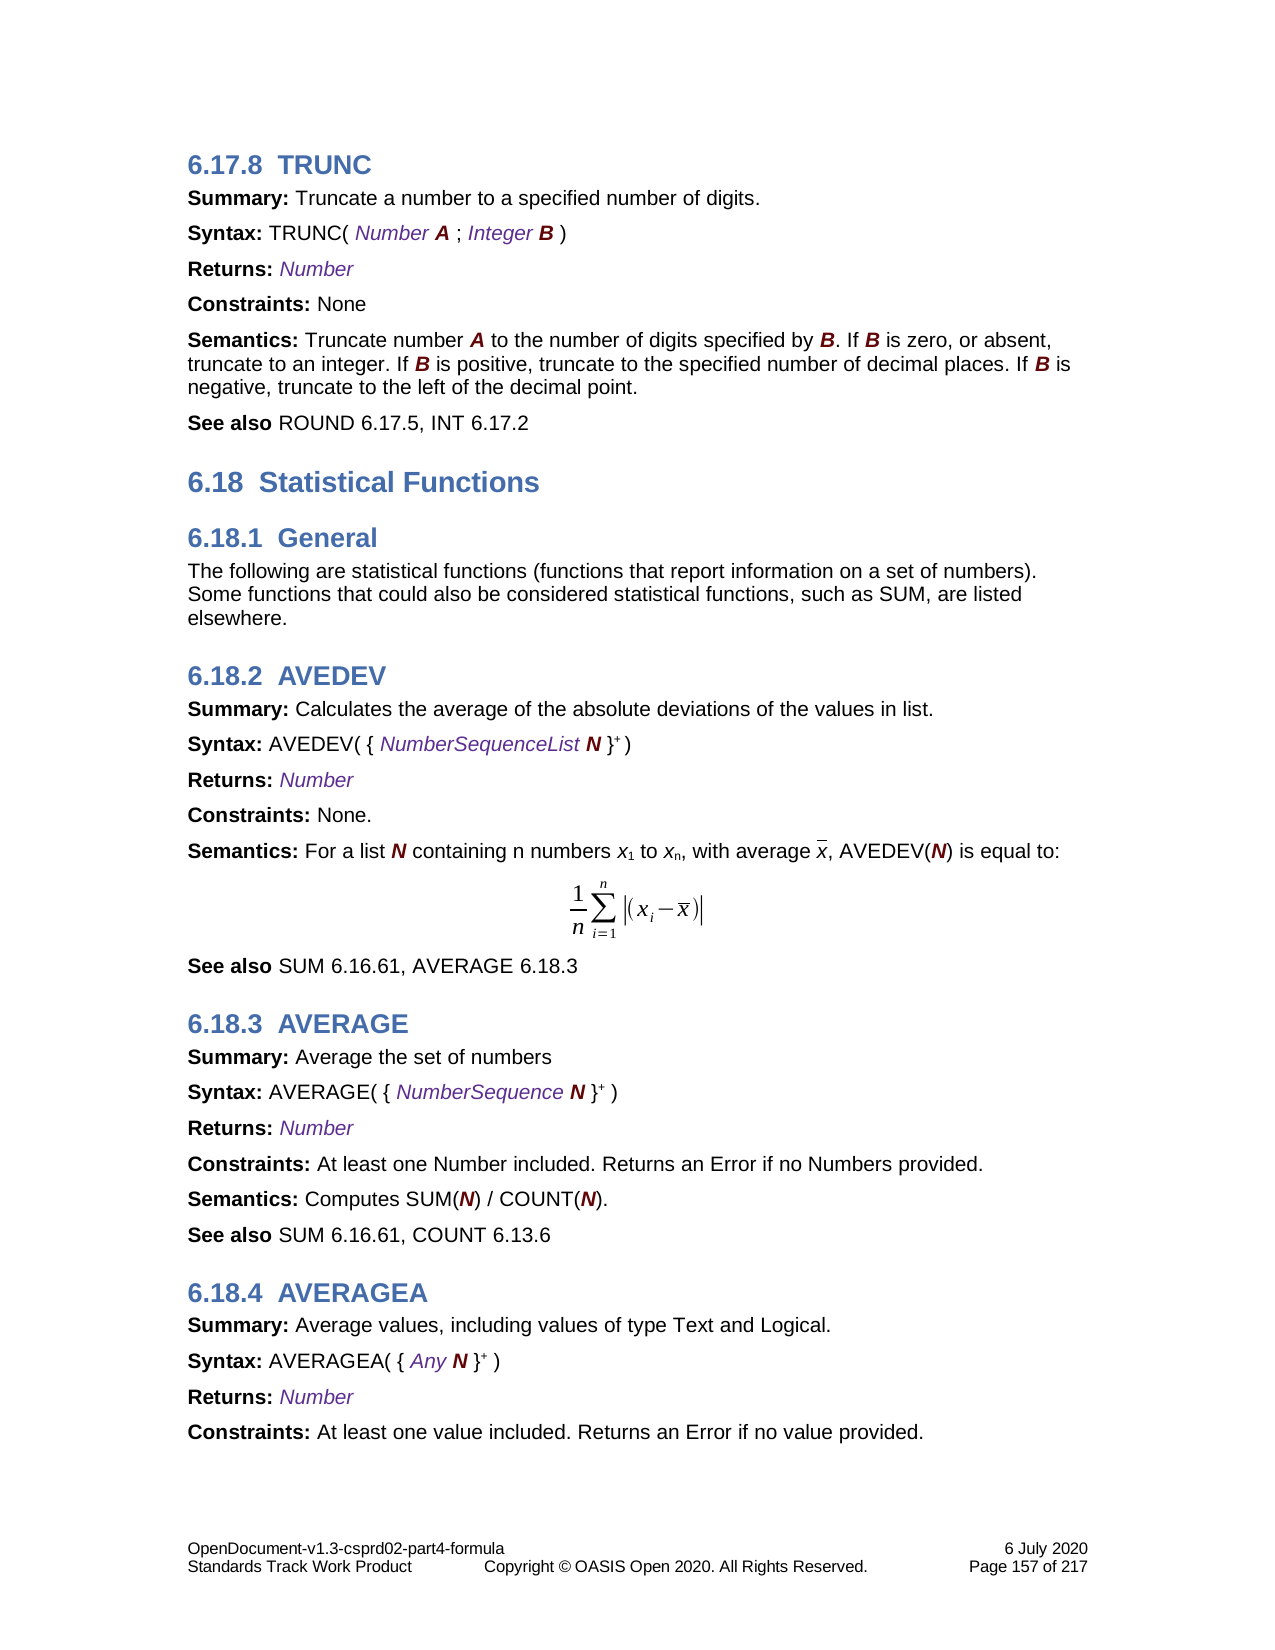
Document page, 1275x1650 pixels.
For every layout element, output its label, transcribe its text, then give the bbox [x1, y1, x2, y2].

text Semantics: Truncate number A to the number of digits specified by B. If B is zero, or absent, truncate to an integer. If B is positive, truncate to the specified number of decimal places. If B is negative, truncate to the left of the decimal point. [187, 328, 1088, 399]
text Constraints: At least one Number included. Returns an Error if no Numbers provided. [187, 1152, 1088, 1176]
text Constraints: None. [187, 804, 1088, 827]
text Returns: Number [187, 1116, 1088, 1140]
text The following are statistical functions (functions that report information on a set of numbers). Some functions that could also be considered statistical functions, such as SUM, are listed elsewhere. [187, 559, 1088, 630]
text See also ROUND 6.17.5, INT 6.17.2 [187, 411, 1088, 435]
text See also SUM 6.16.61, AVERAGE 6.18.3 [187, 954, 1088, 978]
text Semantics: For a list N containing n numbers x1 to xn, with average x, AVEDEV(N) is equal to: [187, 839, 1088, 863]
text Returns: Number [187, 768, 1088, 792]
subtitle General [187, 523, 1088, 553]
subtitle AVERAGEA [187, 1278, 1088, 1308]
text Returns: Number [187, 1385, 1088, 1409]
text Summary: Average the set of numbers [187, 1045, 1088, 1069]
text Semantics: Computes SUM(N) / COUNT(N). [187, 1188, 1088, 1211]
text Summary: Truncate a number to a specified number of digits. [187, 186, 1088, 209]
subtitle AVEDEV [187, 661, 1088, 691]
text Syntax: AVERAGE( { NumberSequence N }+ ) [187, 1081, 1088, 1104]
text Syntax: AVERAGEA( { Any N }+ ) [187, 1349, 1088, 1373]
text Summary: Calculates the average of the absolute deviations of the values in list. [187, 697, 1088, 721]
text See also SUM 6.16.61, COUNT 6.13.6 [187, 1223, 1088, 1247]
subtitle TRUNC [187, 150, 1088, 180]
text Returns: Number [187, 257, 1088, 281]
text Syntax: TRUNC( Number A ; Integer B ) [187, 222, 1088, 245]
text Syntax: AVEDEV( { NumberSequenceList N }+ ) [187, 733, 1088, 756]
subtitle Statistical Functions [187, 466, 1088, 498]
text Constraints: None [187, 293, 1088, 316]
subtitle AVERAGE [187, 1009, 1088, 1039]
text Constraints: At least one value included. Returns an Error if no value provided. [187, 1421, 1088, 1444]
text Summary: Average values, including values of type Text and Logical. [187, 1314, 1088, 1337]
